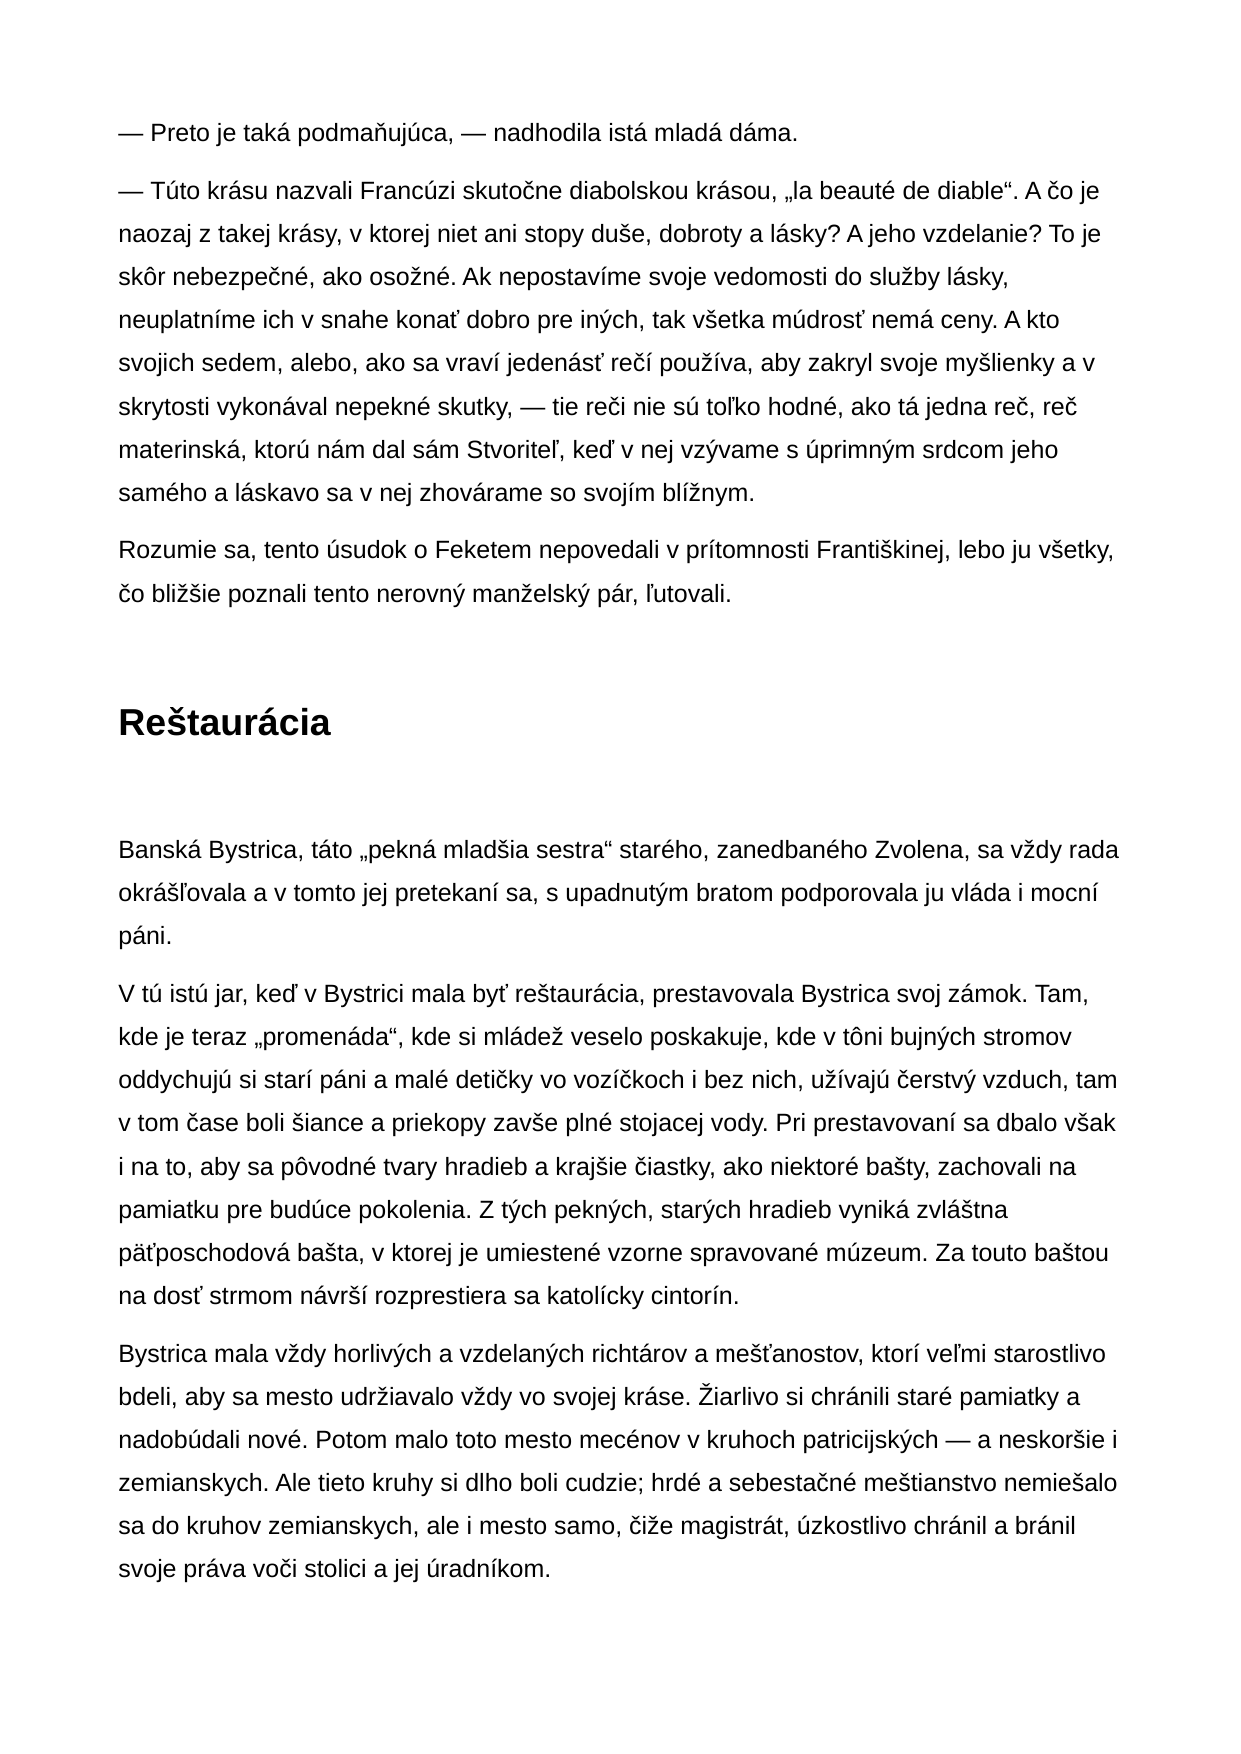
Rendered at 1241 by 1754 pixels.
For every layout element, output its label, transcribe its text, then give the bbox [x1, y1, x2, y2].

text V tú istú jar, keď v Bystrici mala byť reštaurácia, prestavovala Bystrica svoj zámok. Tam, kde je teraz „promenáda“, kde si mládež veselo poskakuje, kde v tôni bujných stromov oddychujú si starí páni a malé detičky vo vozíčkoch i bez nich, užívajú čerstvý vzduch, tam v tom čase boli šiance a priekopy zavše plné stojacej vody. Pri prestavovaní sa dbalo však i na to, aby sa pôvodné tvary hradieb a krajšie čiastky, ako niektoré bašty, zachovali na pamiatku pre budúce pokolenia. Z tých pekných, starých hradieb vyniká zvláštna päťposchodová bašta, v ktorej je umiestené vzorne spravované múzeum. Za touto baštou na dosť strmom návrší rozprestiera sa katolícky cintorín. [118, 979, 1122, 1310]
text Banská Bystrica, táto „pekná mladšia sestra“ starého, zanedbaného Zvolena, sa vždy rada okrášľovala a v tomto jej pretekaní sa, s upadnutým bratom podporovala ju vláda i mocní páni. [118, 835, 1122, 950]
subtitle Reštaurácia [118, 700, 1122, 743]
text Rozumie sa, tento úsudok o Feketem nepovedali v prítomnosti Františkinej, lebo ju všetky, čo bližšie poznali tento nerovný manželský pár, ľutovali. [118, 535, 1122, 607]
text — Preto je taká podmaňujúca, — nadhodila istá mladá dáma. [118, 118, 1122, 147]
text Bystrica mala vždy horlivých a vzdelaných richtárov a mešťanostov, ktorí veľmi starostlivo bdeli, aby sa mesto udržiavalo vždy vo svojej kráse. Žiarlivo si chránili staré pamiatky a nadobúdali nové. Potom malo toto mesto mecénov v kruhoch patricijských — a neskoršie i zemianskych. Ale tieto kruhy si dlho boli cudzie; hrdé a sebestačné meštianstvo nemiešalo sa do kruhov zemianskych, ale i mesto samo, čiže magistrát, úzkostlivo chránil a bránil svoje práva voči stolici a jej úradníkom. [118, 1339, 1122, 1583]
text — Túto krásu nazvali Francúzi skutočne diabolskou krásou, „la beauté de diable“. A čo je naozaj z takej krásy, v ktorej niet ani stopy duše, dobroty a lásky? A jeho vzdelanie? To je skôr nebezpečné, ako osožné. Ak nepostavíme svoje vedomosti do služby lásky, neuplatníme ich v snahe konať dobro pre iných, tak všetka múdrosť nemá ceny. A kto svojich sedem, alebo, ako sa vraví jedenásť rečí používa, aby zakryl svoje myšlienky a v skrytosti vykonával nepekné skutky, — tie reči nie sú toľko hodné, ako tá jedna reč, reč materinská, ktorú nám dal sám Stvoriteľ, keď v nej vzývame s úprimným srdcom jeho samého a láskavo sa v nej zhovárame so svojím blížnym. [118, 176, 1122, 506]
